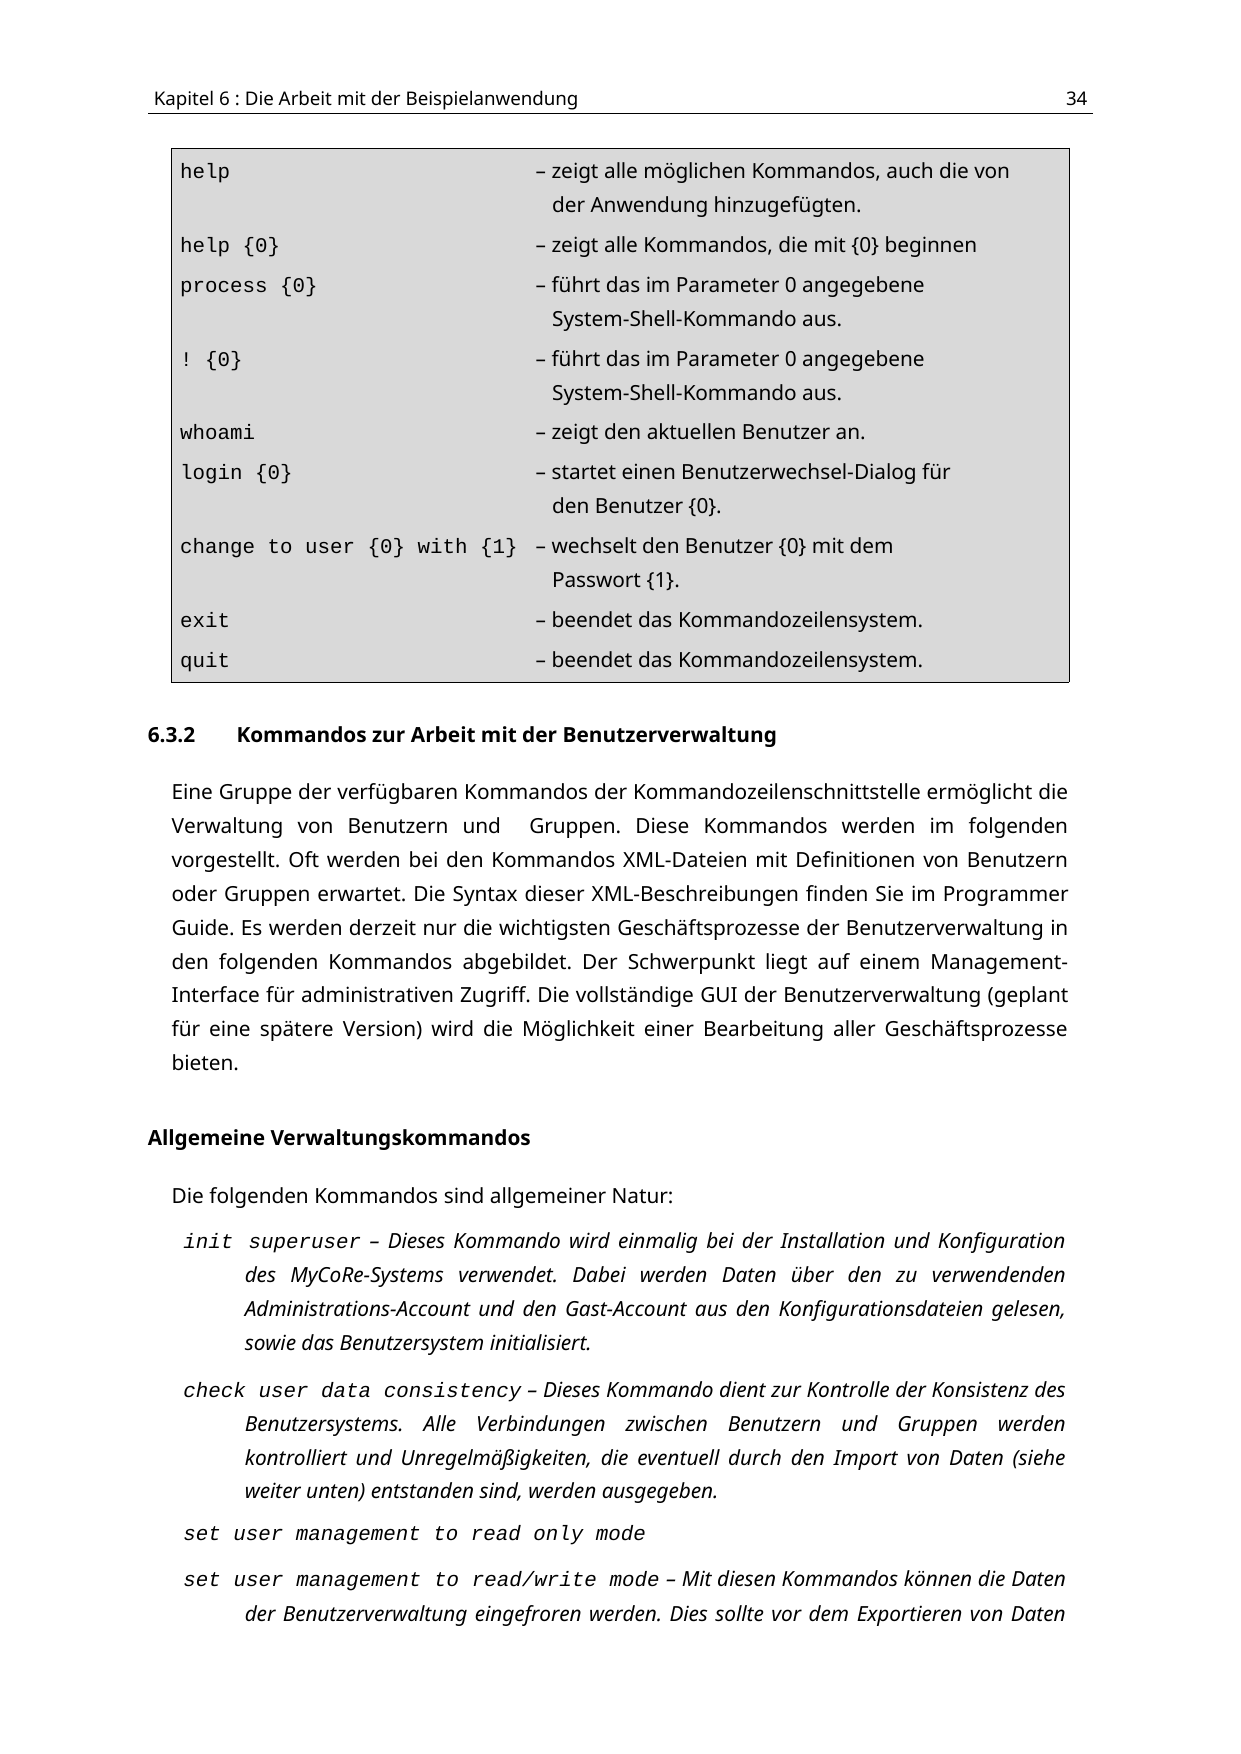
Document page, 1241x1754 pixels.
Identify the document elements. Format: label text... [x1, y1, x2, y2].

text process {0} – führt das im Parameter 0 angegebene System-Shell-Kommando aus. [172, 261, 1069, 332]
text ! {0} – führt das im Parameter 0 angegebene System-Shell-Kommando aus. [172, 335, 1069, 406]
text help – zeigt alle möglichen Kommandos, auch die von der Anwendung hinzugefügten. [172, 149, 1069, 218]
text quit – beendet das Kommandozeilensystem. [172, 637, 1069, 682]
text Eine Gruppe der verfügbaren Kommandos der Kommandozeilenschnittstelle ermöglicht die Verwaltung von Benutzern und Gruppen. Diese Kommandos werden im folgenden vorgestellt. Oft werden bei den Kommandos XML-Dateien mit Definitionen von Benutzern oder Gruppen erwartet. Die Syntax dieser XML-Beschreibungen finden Sie im Programmer Guide. Es werden derzeit nur die wichtigsten Geschäftsprozesse der Benutzerverwaltung in den folgenden Kommandos abgebildet. Der Schwerpunkt liegt auf einem Management-Interface für administrativen Zugriff. Die vollständige GUI der Benutzerverwaltung (geplant für eine spätere Version) wird die Möglichkeit einer Bearbeitung aller Geschäftsprozesse bieten. [171, 777, 1069, 1077]
subtitle Allgemeine Verwaltungskommandos [148, 1123, 1092, 1152]
text exit – beendet das Kommandozeilensystem. [172, 597, 1069, 634]
list set user management to read only mode [183, 1523, 1069, 1546]
list set user management to read/write mode – Mit diesen Kommandos können die Daten der Benutzerverwaltung eingefroren werden. Dies sollte vor dem Exportieren von Daten [183, 1564, 1069, 1627]
subtitle Kommandos zur Arbeit mit der Benutzerverwaltung [148, 720, 1092, 748]
text Die folgenden Kommandos sind allgemeiner Natur: [171, 1181, 1069, 1209]
text whoami – zeigt den aktuellen Benutzer an. [172, 409, 1069, 446]
text change to user {0} with {1} – wechselt den Benutzer {0} mit dem Passwort {1}. [172, 523, 1069, 594]
list check user data consistency – Dieses Kommando dient zur Kontrolle der Konsistenz des Benutzersystems. Alle Verbindungen zwischen Benutzern und Gruppen werden kontrolliert und Unregelmäßigkeiten, die eventuell durch den Import von Daten (siehe weiter unten) entstanden sind, werden ausgegeben. [183, 1375, 1069, 1505]
text help {0} – zeigt alle Kommandos, die mit {0} beginnen [172, 221, 1069, 258]
text login {0} – startet einen Benutzerwechsel-Dialog für den Benutzer {0}. [172, 449, 1069, 520]
list init superuser – Dieses Kommando wird einmalig bei der Installation und Konfiguration des MyCoRe-Systems verwendet. Dabei werden Daten über den zu verwendenden Administrations-Account und den Gast-Account aus den Konfigurationsdateien gelesen, sowie das Benutzersystem initialisiert. [183, 1226, 1069, 1357]
